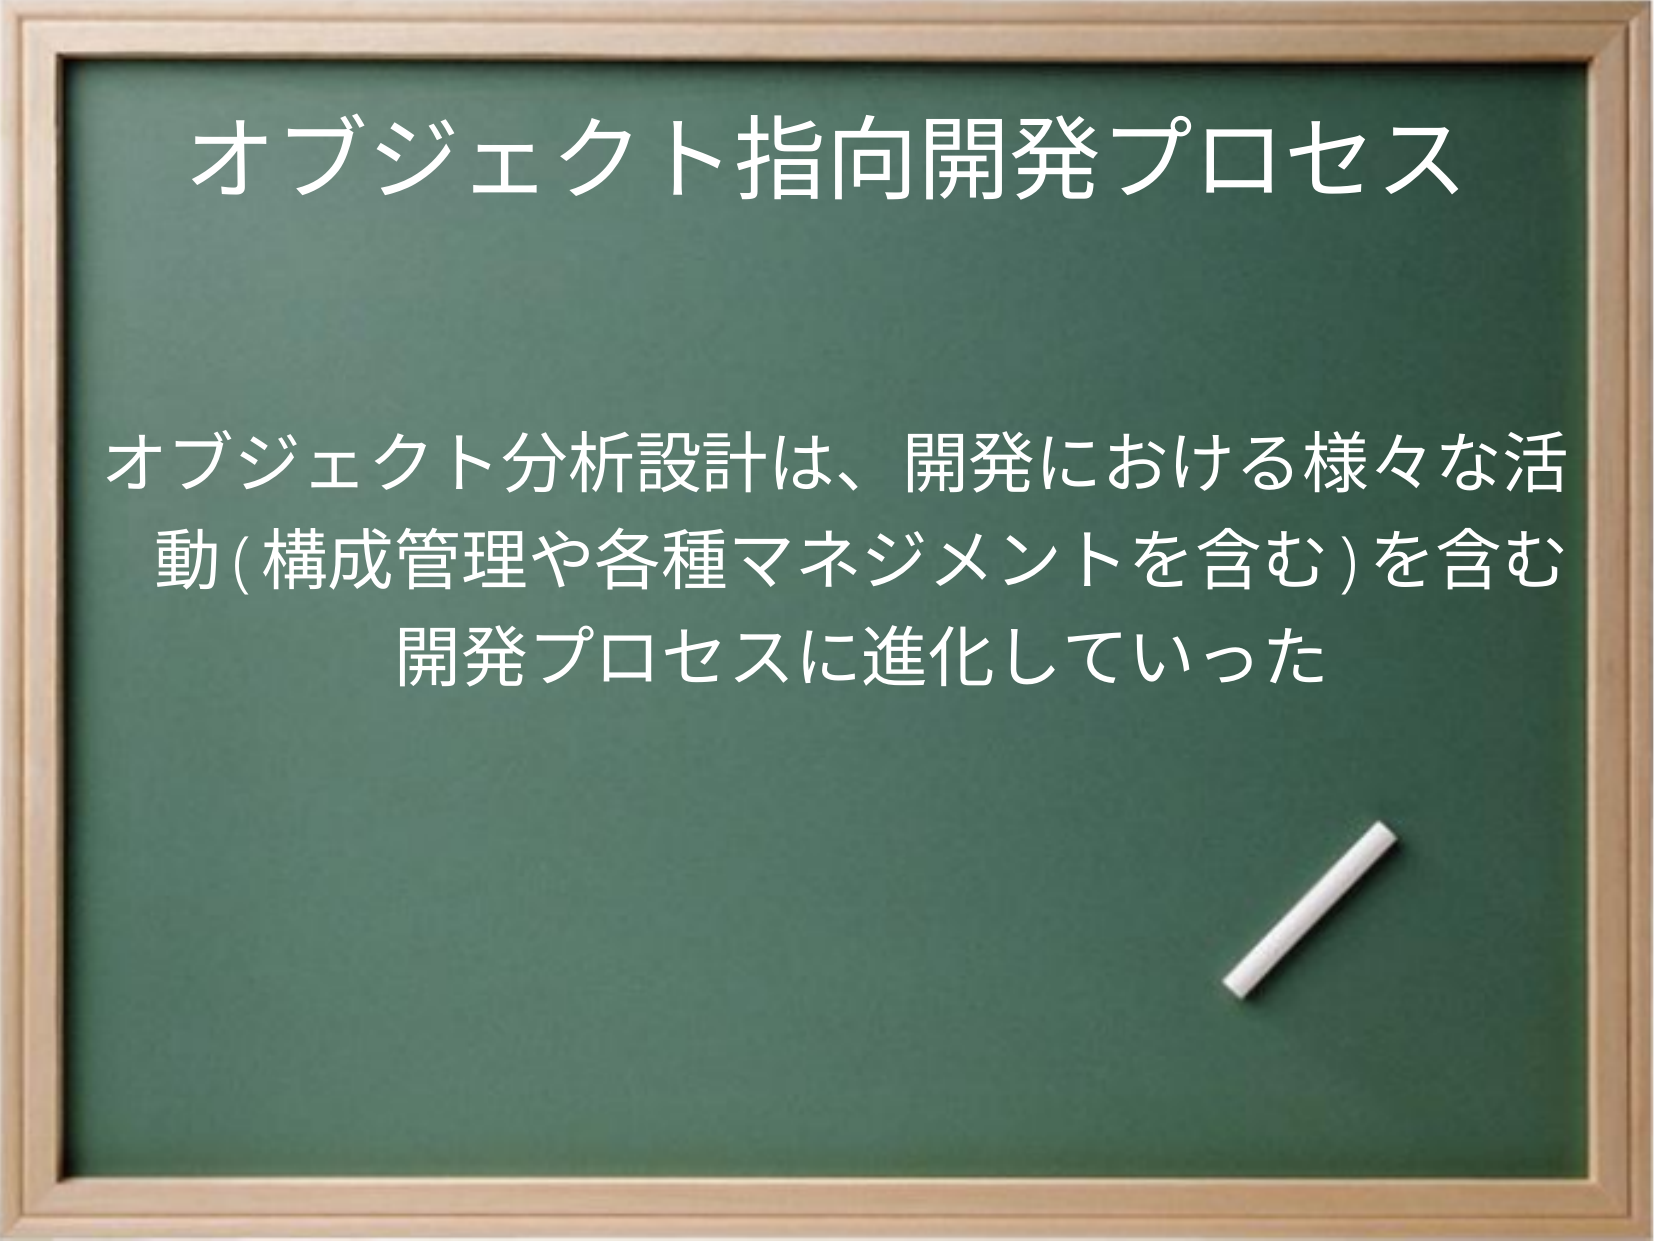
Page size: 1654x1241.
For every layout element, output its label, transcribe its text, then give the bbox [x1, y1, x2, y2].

title オブジェクト指向開発プロセス [82, 56, 1571, 250]
list オブジェクト分析設計は、開発における様々な活動(構成管理や各種マネジメントを含む)を含む開発プロセスに進化していった [82, 290, 1571, 1094]
picture [0, 0, 1654, 1241]
